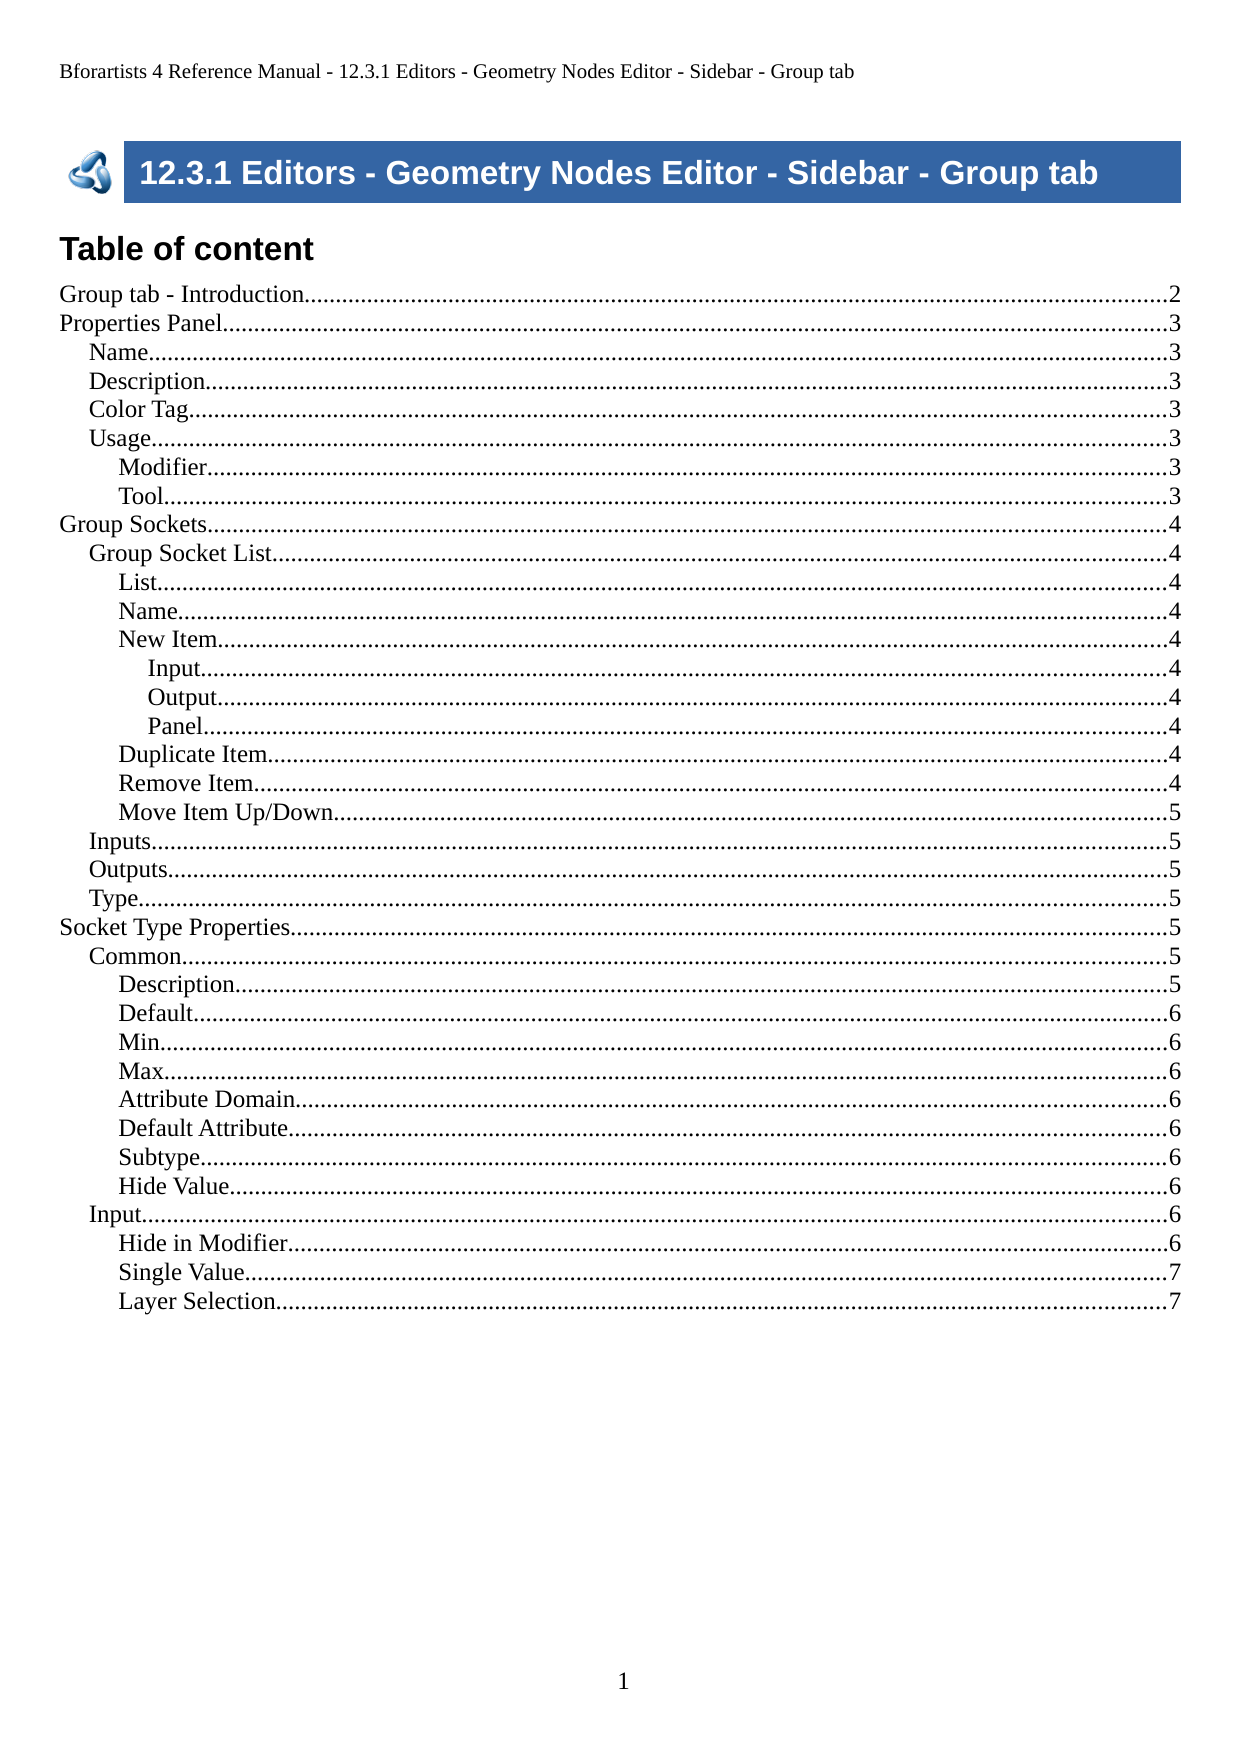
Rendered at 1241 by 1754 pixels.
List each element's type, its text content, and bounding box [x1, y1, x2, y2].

text Socket Type Properties 5 [59, 912, 1181, 941]
text Inputs 5 [88, 826, 1181, 854]
text Single Value 7 [118, 1257, 1181, 1286]
text Default 6 [118, 998, 1181, 1027]
text Description 3 [88, 366, 1181, 394]
text Group tab - Introduction 2 [59, 279, 1181, 308]
text Type 5 [88, 883, 1181, 912]
text Remove Item 4 [118, 768, 1181, 797]
text New Item 4 [118, 624, 1181, 653]
text Input 6 [88, 1199, 1181, 1228]
text Group Socket List 4 [88, 538, 1181, 567]
text Color Tag 3 [88, 394, 1181, 423]
text Attribute Domain 6 [118, 1084, 1181, 1113]
picture [65, 147, 114, 197]
text Default Attribute 6 [118, 1113, 1181, 1142]
text Input 4 [147, 653, 1181, 682]
subtitle Table of content [59, 228, 1181, 267]
text Outputs 5 [88, 854, 1181, 883]
text Properties Panel 3 [59, 308, 1181, 337]
text Name 3 [88, 337, 1181, 366]
text Max 6 [118, 1056, 1181, 1084]
text Usage 3 [88, 423, 1181, 452]
text Name 4 [118, 596, 1181, 624]
text Move Item Up/Down 5 [118, 797, 1181, 826]
table_header [59, 141, 124, 203]
text Min 6 [118, 1027, 1181, 1056]
text Duplicate Item 4 [118, 739, 1181, 768]
text Description 5 [118, 969, 1181, 998]
text Common 5 [88, 941, 1181, 969]
text Tool 3 [118, 481, 1181, 509]
text Modifier 3 [118, 452, 1181, 481]
text Layer Selection 7 [118, 1286, 1181, 1314]
text Subtype 6 [118, 1142, 1181, 1171]
text Output 4 [147, 682, 1181, 711]
text List 4 [118, 567, 1181, 596]
text Hide Value 6 [118, 1171, 1181, 1199]
text Panel 4 [147, 711, 1181, 739]
text Hide in Modifier 6 [118, 1228, 1181, 1257]
text Group Sockets 4 [59, 509, 1181, 538]
table_header 12.3.1 Editors - Geometry Nodes Editor - Sidebar - Group tab [124, 141, 1181, 203]
